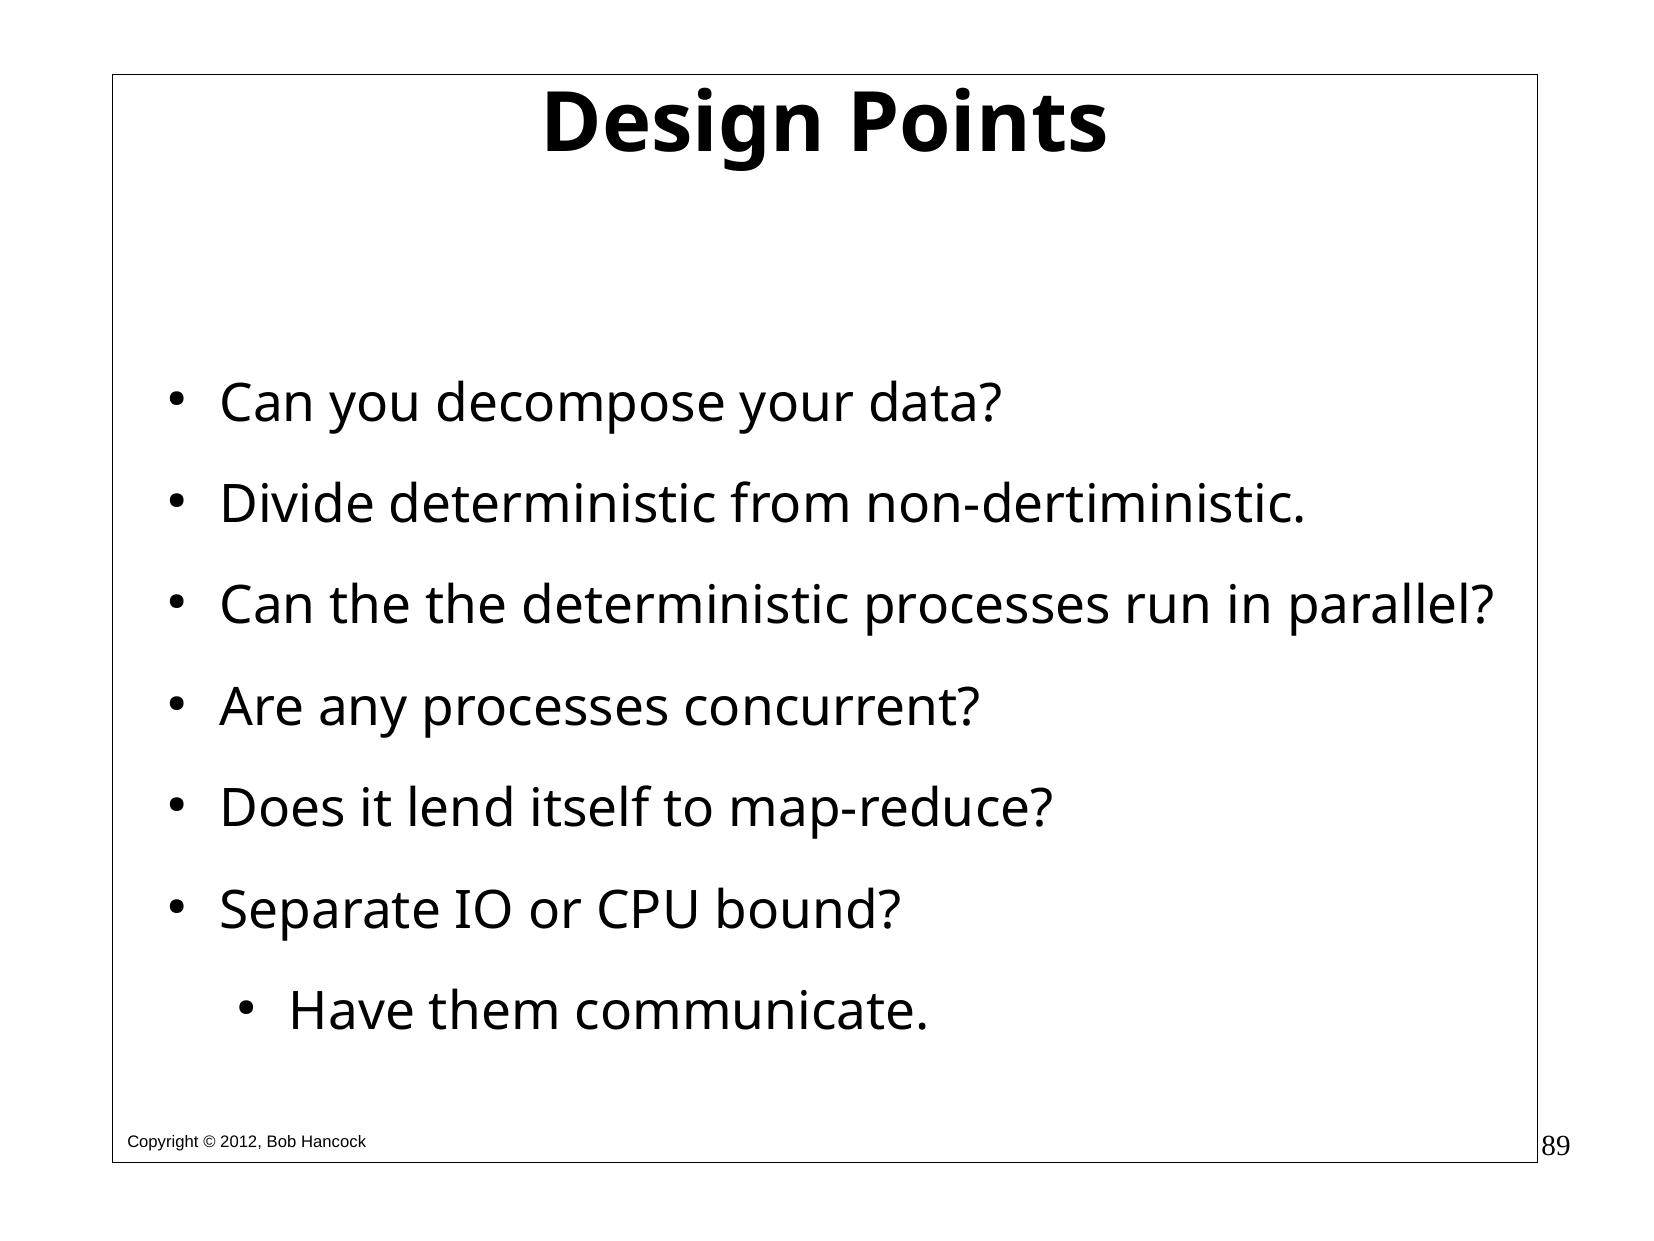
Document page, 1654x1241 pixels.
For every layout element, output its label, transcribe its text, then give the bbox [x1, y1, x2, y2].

text_box Copyright © 2012, Bob Hancock [112, 1125, 382, 1159]
title Design Points [112, 63, 1538, 176]
list Can you decompose your data? Divide deterministic from non-dertiministic. Can the the deterministic processes run in parallel? Are any processes concurrent? Does it lend itself to map-reduce? Separate IO or CPU bound? Have them communicate. [150, 262, 1501, 1126]
